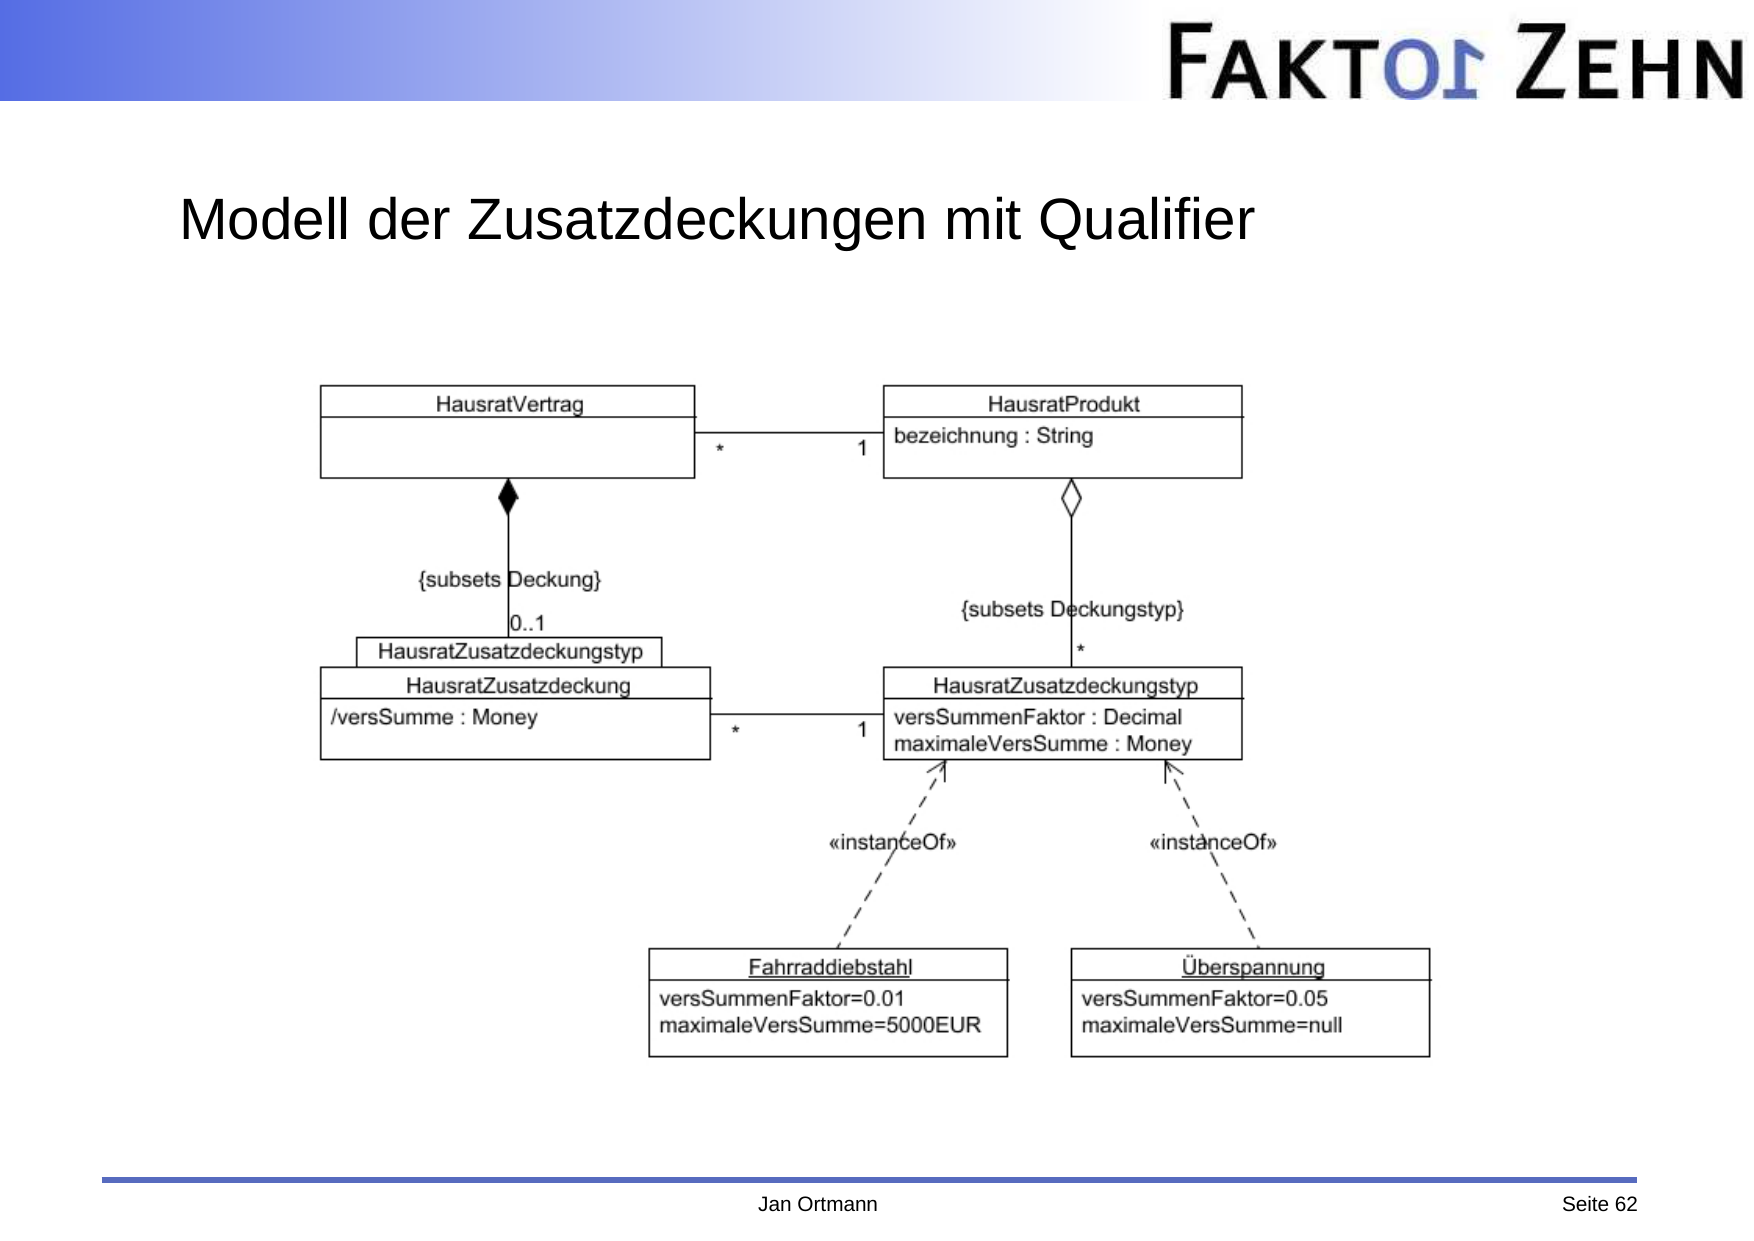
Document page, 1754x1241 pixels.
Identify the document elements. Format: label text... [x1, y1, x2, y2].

picture [1162, 7, 1752, 100]
title Modell der Zusatzdeckungen mit Qualifier [179, 142, 1576, 296]
picture [289, 354, 1462, 1089]
